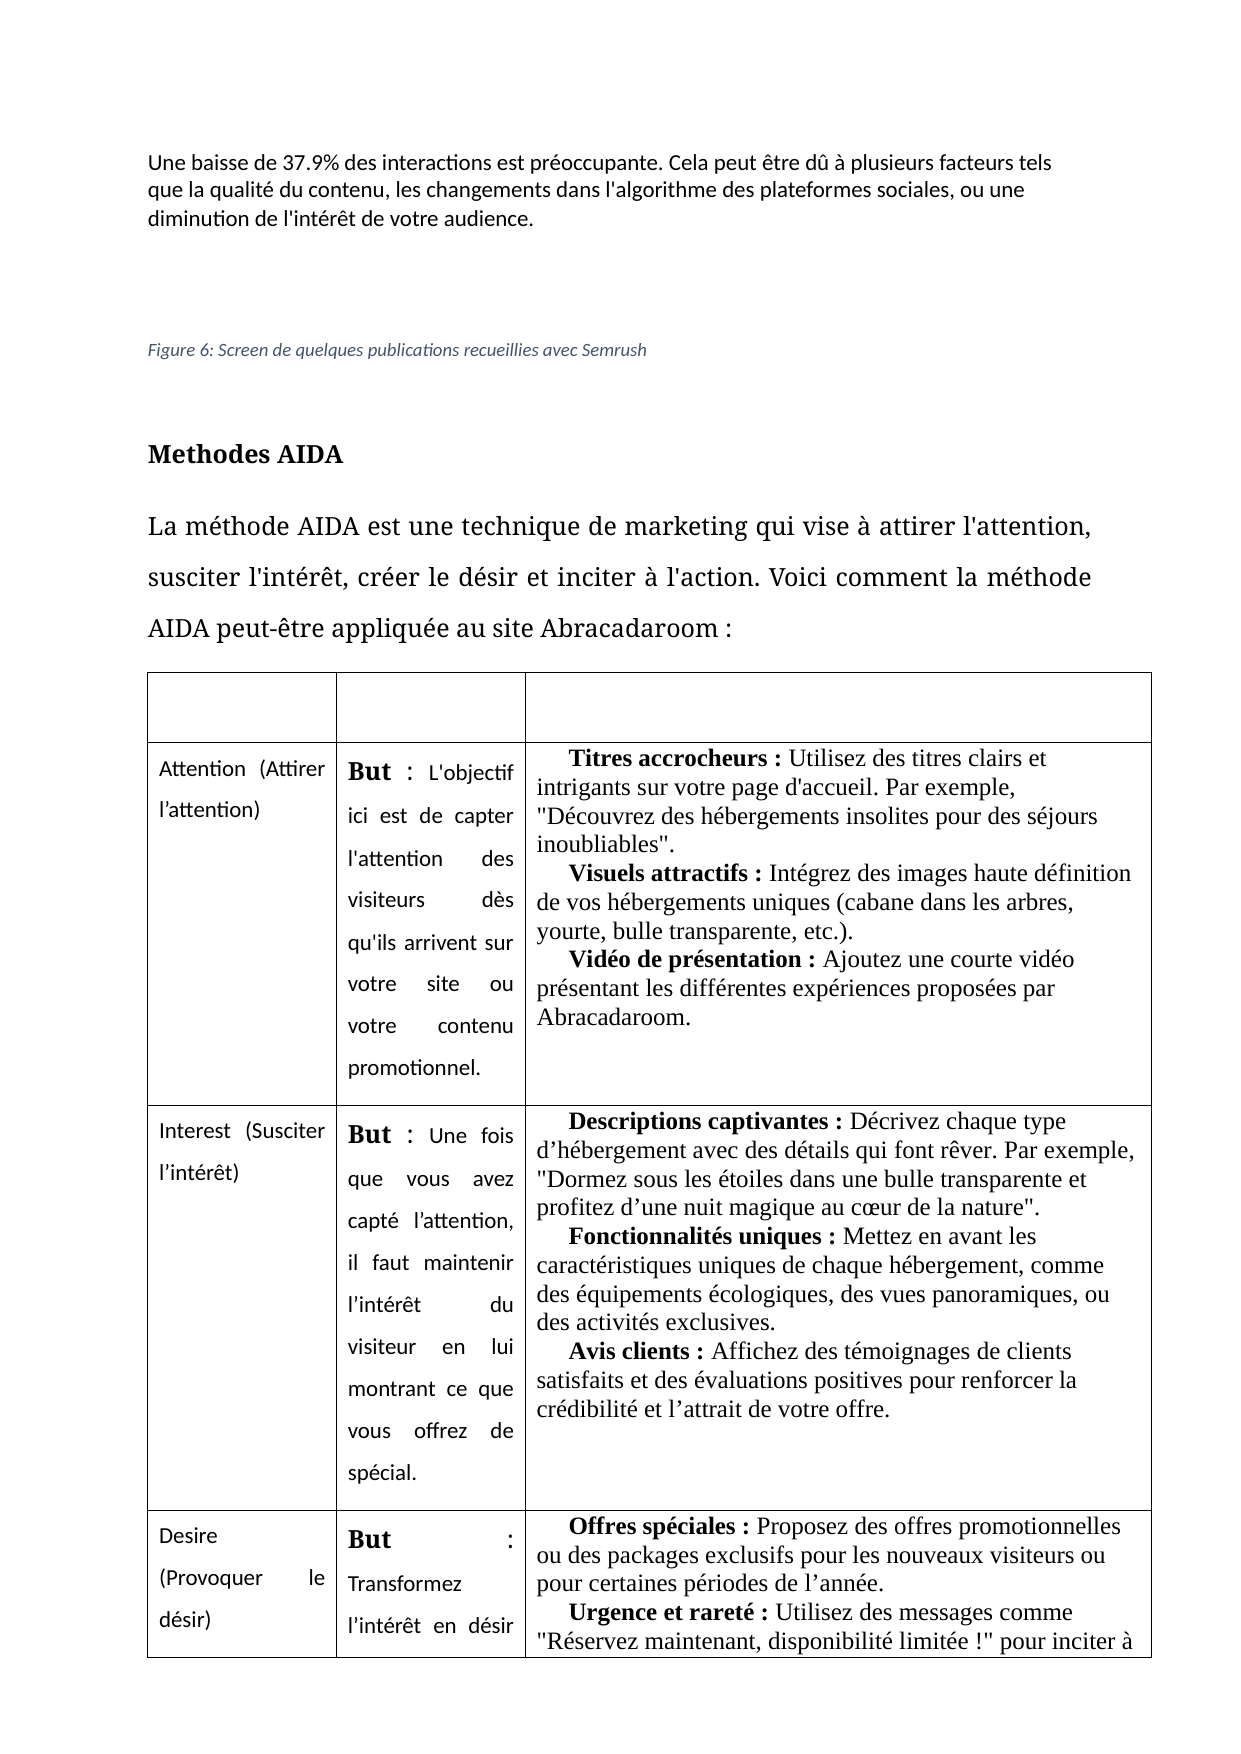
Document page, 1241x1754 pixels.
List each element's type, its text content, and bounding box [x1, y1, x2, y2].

table_cell But : Transformez l’intérêt en désir [337, 1511, 525, 1657]
text Une baisse de 37.9% des interactions est préoccupante. Cela peut être dû à plusieurs facteurs tels que la qualité du contenu, les changements dans l'algorithme des plateformes sociales, ou une diminution de l'intérêt de votre audience. [148, 148, 1093, 232]
text Methodes AIDA [148, 437, 1093, 471]
text Figure 6: Screen de quelques publications recueillies avec Semrush [148, 338, 1093, 361]
table_cell  Offres spéciales : Proposez des offres promotionnelles ou des packages exclusifs pour les nouveaux visiteurs ou pour certaines périodes de l’année.  Urgence et rareté : Utilisez des messages comme "Réservez maintenant, disponibilité limitée !" pour inciter à [526, 1511, 1151, 1657]
table_header [337, 673, 525, 742]
table_header [526, 673, 1151, 742]
table_header [148, 673, 336, 742]
table_cell Desire (Provoquer le désir) [148, 1511, 336, 1657]
table_cell Interest (Susciter l’intérêt) [148, 1106, 336, 1510]
table_cell Attention (Attirer l’attention) [148, 743, 336, 1105]
table_cell But : Une fois que vous avez capté l’attention, il faut maintenir l’intérêt du visiteur en lui montrant ce que vous offrez de spécial. [337, 1106, 525, 1510]
text La méthode AIDA est une technique de marketing qui vise à attirer l'attention, susciter l'intérêt, créer le désir et inciter à l'action. Voici comment la méthode AIDA peut-être appliquée au site Abracadaroom : [148, 508, 1093, 644]
table_cell  Titres accrocheurs : Utilisez des titres clairs et intrigants sur votre page d'accueil. Par exemple, "Découvrez des hébergements insolites pour des séjours inoubliables".  Visuels attractifs : Intégrez des images haute définition de vos hébergements uniques (cabane dans les arbres, yourte, bulle transparente, etc.).  Vidéo de présentation : Ajoutez une courte vidéo présentant les différentes expériences proposées par Abracadaroom. [526, 743, 1151, 1105]
table_cell  Descriptions captivantes : Décrivez chaque type d’hébergement avec des détails qui font rêver. Par exemple, "Dormez sous les étoiles dans une bulle transparente et profitez d’une nuit magique au cœur de la nature".  Fonctionnalités uniques : Mettez en avant les caractéristiques uniques de chaque hébergement, comme des équipements écologiques, des vues panoramiques, ou des activités exclusives.  Avis clients : Affichez des témoignages de clients satisfaits et des évaluations positives pour renforcer la crédibilité et l’attrait de votre offre. [526, 1106, 1151, 1510]
table_cell But : L'objectif ici est de capter l'attention des visiteurs dès qu'ils arrivent sur votre site ou votre contenu promotionnel. [337, 743, 525, 1105]
